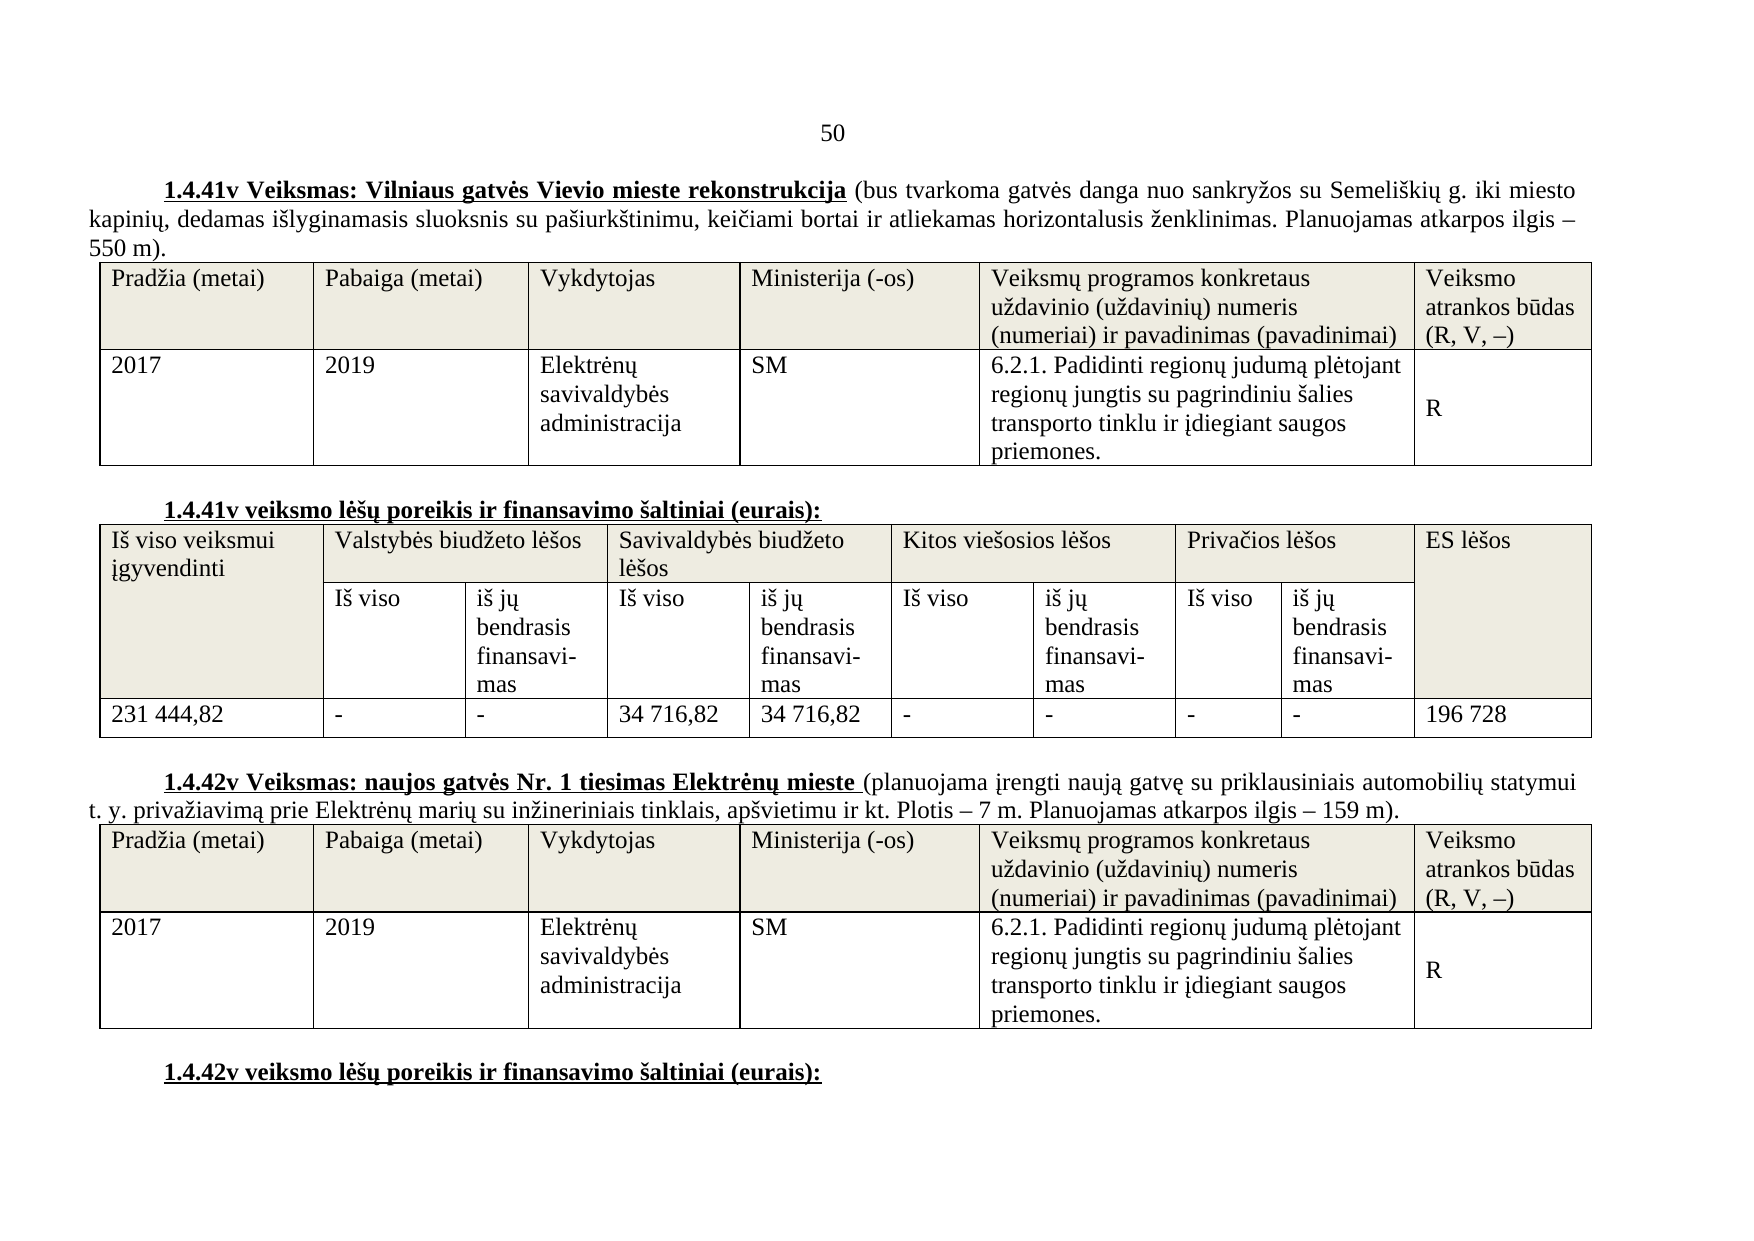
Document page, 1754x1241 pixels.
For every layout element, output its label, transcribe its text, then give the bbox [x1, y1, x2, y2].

table_header Veiksmo atrankos būdas (R, V, –) [1415, 263, 1591, 349]
table_cell iš jų bendrasis finansavi- mas [466, 583, 607, 698]
table_header Valstybės biudžeto lėšos [324, 525, 607, 582]
table_cell R [1415, 350, 1591, 465]
table_cell 6.2.1. Padidinti regionų judumą plėtojant regionų jungtis su pagrindiniu šalies transporto tinklu ir įdiegiant saugos priemones. [980, 350, 1414, 465]
table_header Pradžia (metai) [101, 263, 313, 349]
table_header Pabaiga (metai) [314, 263, 528, 349]
table_cell 34 716,82 [750, 699, 891, 737]
table_cell R [1415, 913, 1591, 1027]
table_header Veiksmų programos konkretaus uždavinio (uždavinių) numeris (numeriai) ir pavadinimas (pavadinimai) [980, 263, 1414, 349]
table_cell Elektrėnų savivaldybės administracija [529, 913, 739, 1027]
table_cell Iš viso [892, 583, 1033, 698]
table_header Iš viso veiksmui įgyvendinti [101, 525, 323, 698]
table_cell - [1176, 699, 1281, 737]
table_cell - [1282, 699, 1414, 737]
table_header ES lėšos [1415, 525, 1591, 698]
table_cell - [1034, 699, 1175, 737]
text 1.4.42v veiksmo lėšų poreikis ir finansavimo šaltiniai (eurais): [89, 1057, 1577, 1086]
text 1.4.41v Veiksmas: Vilniaus gatvės Vievio mieste rekonstrukcija (bus tvarkoma gatvės danga nuo sankryžos su Semeliškių g. iki miesto kapinių, dedamas išlyginamasis sluoksnis su pašiurkštinimu, keičiami bortai ir atliekamas horizontalusis ženklinimas. Planuojamas atkarpos ilgis – 550 m). [89, 176, 1577, 262]
table_cell 2019 [314, 350, 528, 465]
table_header Savivaldybės biudžeto lėšos [608, 525, 891, 582]
table_cell Elektrėnų savivaldybės administracija [529, 350, 739, 465]
text 1.4.41v veiksmo lėšų poreikis ir finansavimo šaltiniai (eurais): [89, 495, 1577, 524]
table_cell 2017 [101, 350, 313, 465]
table_header Vykdytojas [529, 263, 739, 349]
table_cell 196 728 [1415, 699, 1591, 737]
table_cell SM [741, 350, 979, 465]
table_header Ministerija (-os) [741, 825, 979, 911]
table_cell Iš viso [1176, 583, 1281, 698]
table_header Privačios lėšos [1176, 525, 1414, 582]
table_cell 231 444,82 [101, 699, 323, 737]
table_cell iš jų bendrasis finansavi- mas [750, 583, 891, 698]
table_header Pradžia (metai) [101, 825, 313, 911]
table_header Vykdytojas [529, 825, 739, 911]
table_cell Iš viso [324, 583, 465, 698]
table_cell Iš viso [608, 583, 749, 698]
table_cell - [324, 699, 465, 737]
table_cell SM [741, 913, 979, 1027]
table_cell - [466, 699, 607, 737]
table_header Pabaiga (metai) [314, 825, 528, 911]
table_header Veiksmo atrankos būdas (R, V, –) [1415, 825, 1591, 911]
text 1.4.42v Veiksmas: naujos gatvės Nr. 1 tiesimas Elektrėnų mieste (planuojama įrengti naują gatvę su priklausiniais automobilių statymui t. y. privažiavimą prie Elektrėnų marių su inžineriniais tinklais, apšvietimu ir kt. Plotis – 7 m. Planuojamas atkarpos ilgis – 159 m). [89, 767, 1577, 824]
table_cell 6.2.1. Padidinti regionų judumą plėtojant regionų jungtis su pagrindiniu šalies transporto tinklu ir įdiegiant saugos priemones. [980, 913, 1414, 1027]
table_cell iš jų bendrasis finansavi- mas [1282, 583, 1414, 698]
table_header Ministerija (-os) [741, 263, 979, 349]
table_header Veiksmų programos konkretaus uždavinio (uždavinių) numeris (numeriai) ir pavadinimas (pavadinimai) [980, 825, 1414, 911]
table_cell 2017 [101, 913, 313, 1027]
table_cell iš jų bendrasis finansavi- mas [1034, 583, 1175, 698]
table_cell 2019 [314, 913, 528, 1027]
table_header Kitos viešosios lėšos [892, 525, 1175, 582]
table_cell - [892, 699, 1033, 737]
table_cell 34 716,82 [608, 699, 749, 737]
